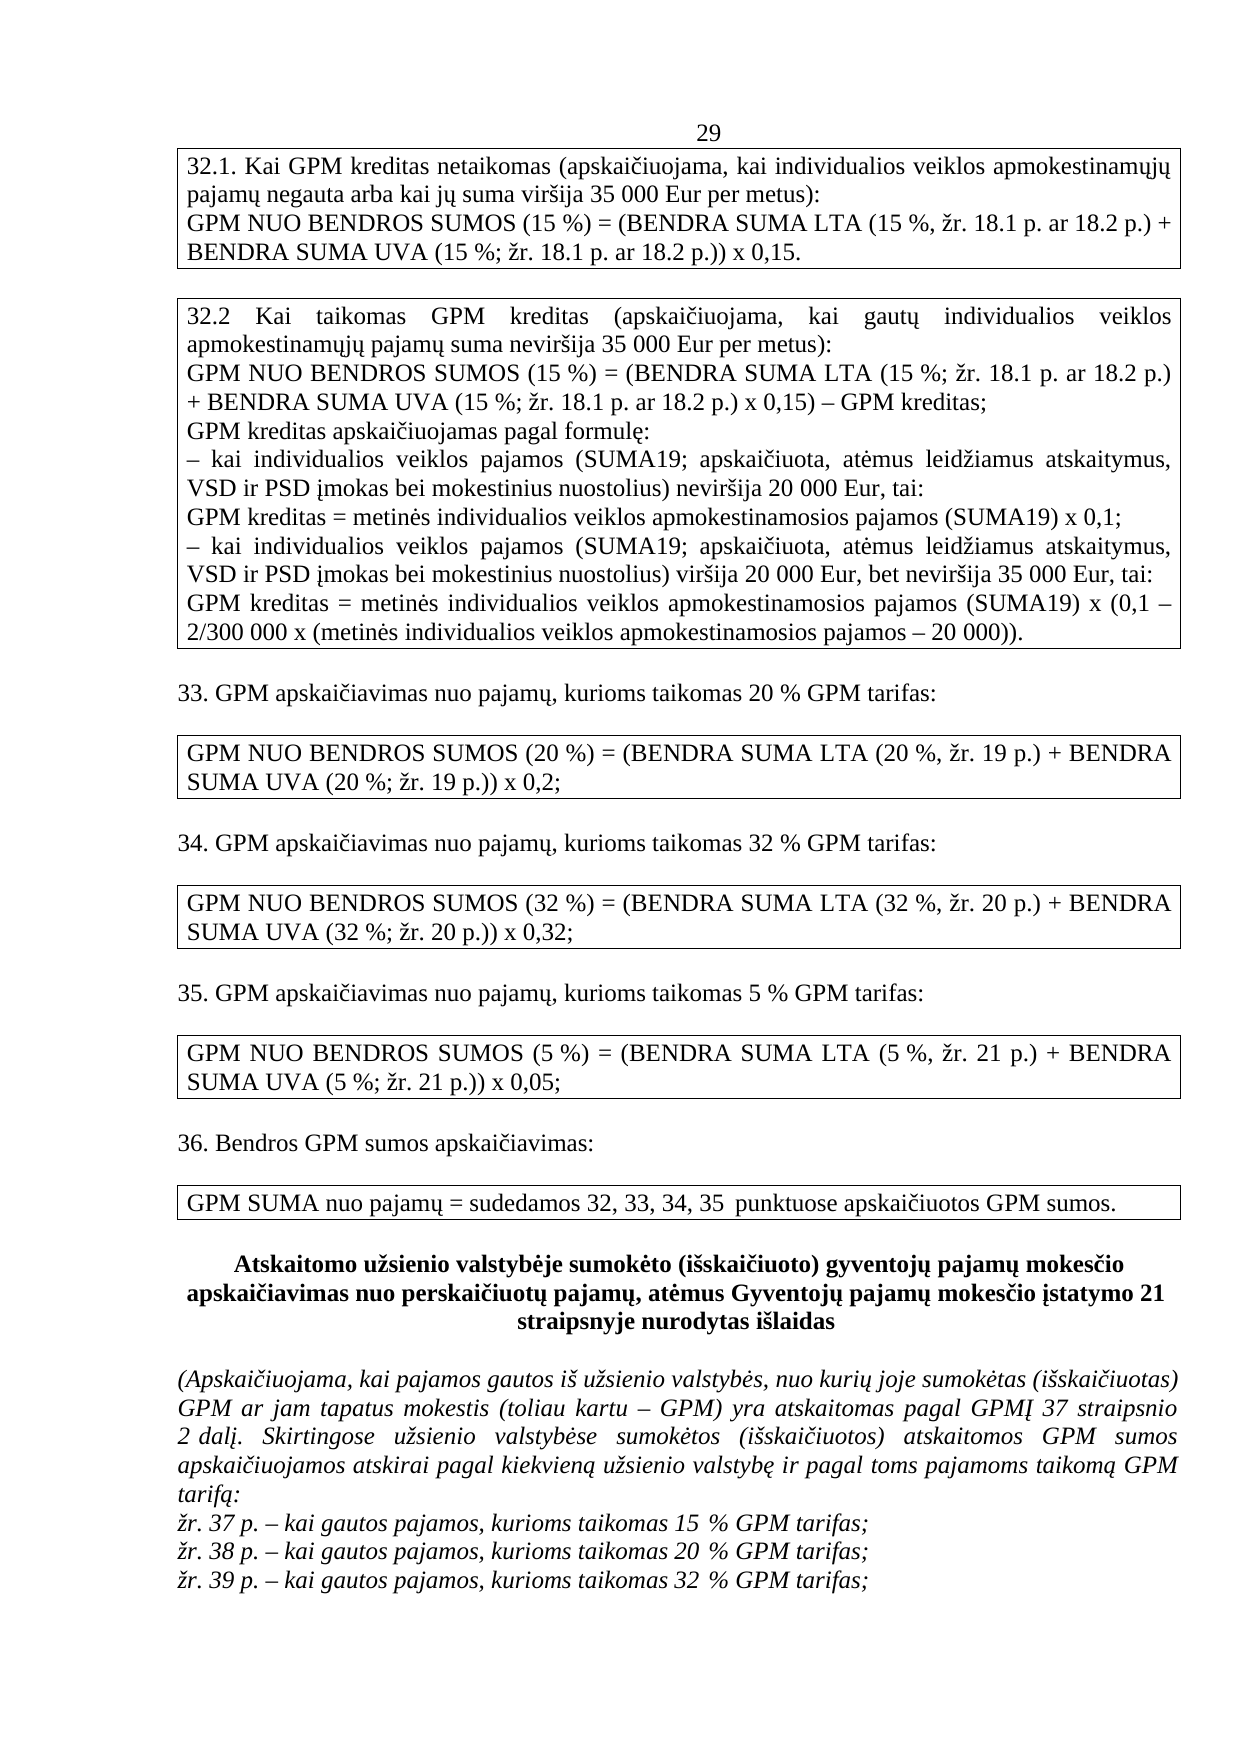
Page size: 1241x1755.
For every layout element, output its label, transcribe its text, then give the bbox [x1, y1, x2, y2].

text GPM NUO BENDROS SUMOS (15 %) = (BENDRA SUMA LTA (15 %; žr. 18.1 p. ar 18.2 p.) + BENDRA SUMA UVA (15 %; žr. 18.1 p. ar 18.2 p.) x 0,15) – GPM kreditas; [178, 355, 1180, 413]
text 32.2 Kai taikomas GPM kreditas (apskaičiuojama, kai gautų individualios veiklos apmokestinamųjų pajamų suma neviršija 35 000 Eur per metus): [178, 299, 1180, 355]
text žr. 37 p. – kai gautos pajamos, kurioms taikomas 15 % GPM tarifas; [177, 1508, 1181, 1536]
text GPM kreditas = metinės individualios veiklos apmokestinamosios pajamos (SUMA19) x (0,1 – 2/300 000 x (metinės individualios veiklos apmokestinamosios pajamos – 20 000)). [178, 585, 1180, 648]
text GPM NUO BENDROS SUMOS (15 %) = (BENDRA SUMA LTA (15 %, žr. 18.1 p. ar 18.2 p.) + BENDRA SUMA UVA (15 %; žr. 18.1 p. ar 18.2 p.)) x 0,15. [178, 205, 1180, 268]
text GPM kreditas = metinės individualios veiklos apmokestinamosios pajamos (SUMA19) x 0,1; [178, 499, 1180, 528]
text 36. Bendros GPM sumos apskaičiavimas: [177, 1128, 1181, 1156]
text GPM NUO BENDROS SUMOS (32 %) = (BENDRA SUMA LTA (32 %, žr. 20 p.) + BENDRA SUMA UVA (32 %; žr. 20 p.)) x 0,32; [178, 886, 1180, 948]
text GPM NUO BENDROS SUMOS (20 %) = (BENDRA SUMA LTA (20 %, žr. 19 p.) + BENDRA SUMA UVA (20 %; žr. 19 p.)) x 0,2; [178, 736, 1180, 798]
text – kai individualios veiklos pajamos (SUMA19; apskaičiuota, atėmus leidžiamus atskaitymus, VSD ir PSD įmokas bei mokestinius nuostolius) neviršija 20 000 Eur, tai: [178, 441, 1180, 499]
text 34. GPM apskaičiavimas nuo pajamų, kurioms taikomas 32 % GPM tarifas: [177, 828, 1181, 856]
text 32.1. Kai GPM kreditas netaikomas (apskaičiuojama, kai individualios veiklos apmokestinamųjų pajamų negauta arba kai jų suma viršija 35 000 Eur per metus): [178, 149, 1180, 205]
text GPM SUMA nuo pajamų = sudedamos 32, 33, 34, 35 punktuose apskaičiuotos GPM sumos. [178, 1186, 1180, 1219]
text Atskaitomo užsienio valstybėje sumokėto (išskaičiuoto) gyventojų pajamų mokesčio apskaičiavimas nuo perskaičiuotų pajamų, atėmus Gyventojų pajamų mokesčio įstatymo 21 straipsnyje nurodytas išlaidas [177, 1249, 1181, 1335]
text – kai individualios veiklos pajamos (SUMA19; apskaičiuota, atėmus leidžiamus atskaitymus, VSD ir PSD įmokas bei mokestinius nuostolius) viršija 20 000 Eur, bet neviršija 35 000 Eur, tai: [178, 528, 1180, 585]
text (Apskaičiuojama, kai pajamos gautos iš užsienio valstybės, nuo kurių joje sumokėtas (išskaičiuotas) GPM ar jam tapatus mokestis (toliau kartu – GPM) yra atskaitomas pagal GPMĮ 37 straipsnio 2 dalį. Skirtingose užsienio valstybėse sumokėtos (išskaičiuotos) atskaitomos GPM sumos apskaičiuojamos atskirai pagal kiekvieną užsienio valstybę ir pagal toms pajamoms taikomą GPM tarifą: [177, 1364, 1181, 1508]
text žr. 39 p. – kai gautos pajamos, kurioms taikomas 32 % GPM tarifas; [177, 1565, 1181, 1594]
text žr. 38 p. – kai gautos pajamos, kurioms taikomas 20 % GPM tarifas; [177, 1536, 1181, 1565]
text GPM kreditas apskaičiuojamas pagal formulę: [178, 413, 1180, 441]
text 35. GPM apskaičiavimas nuo pajamų, kurioms taikomas 5 % GPM tarifas: [177, 978, 1181, 1006]
text 33. GPM apskaičiavimas nuo pajamų, kurioms taikomas 20 % GPM tarifas: [177, 678, 1181, 706]
text GPM NUO BENDROS SUMOS (5 %) = (BENDRA SUMA LTA (5 %, žr. 21 p.) + BENDRA SUMA UVA (5 %; žr. 21 p.)) x 0,05; [178, 1036, 1180, 1098]
